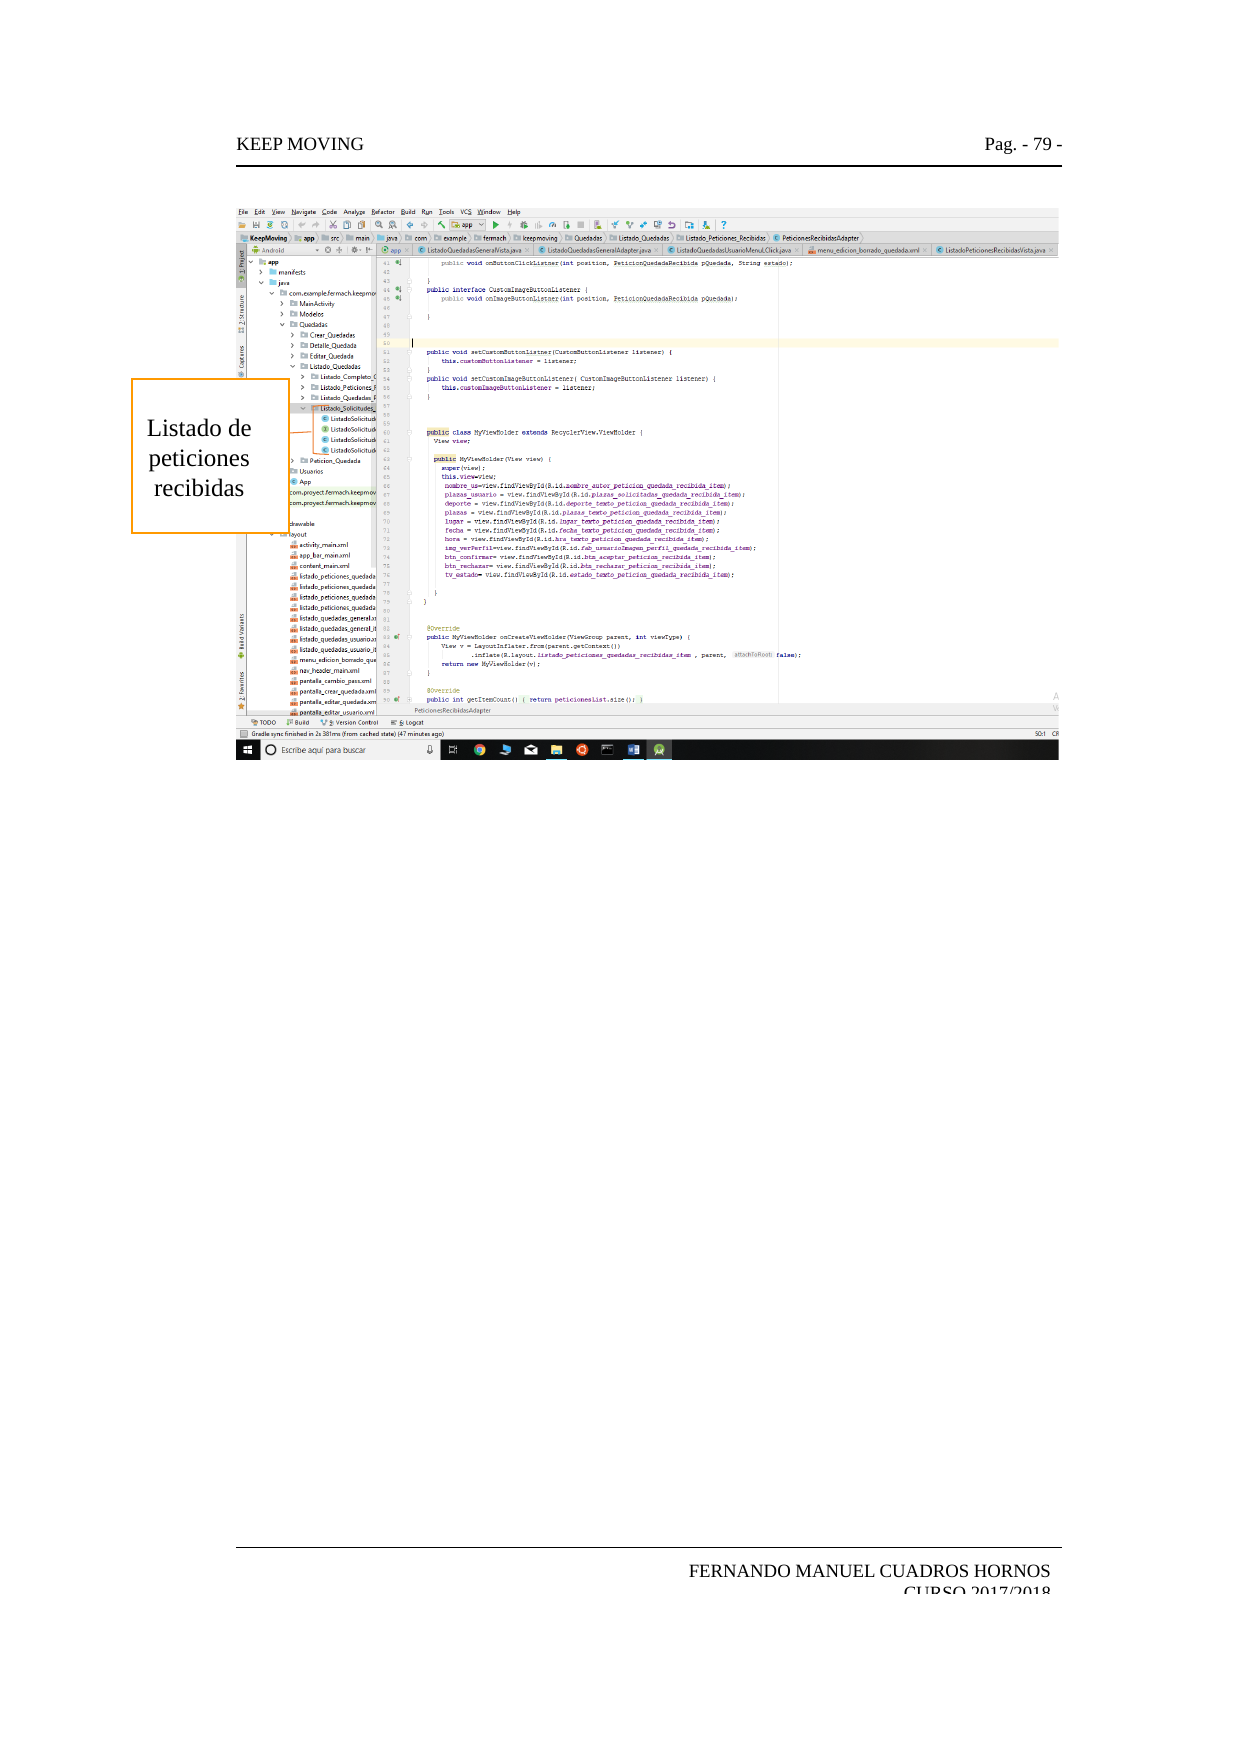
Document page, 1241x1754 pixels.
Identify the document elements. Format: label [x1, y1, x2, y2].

picture [236, 208, 1059, 760]
